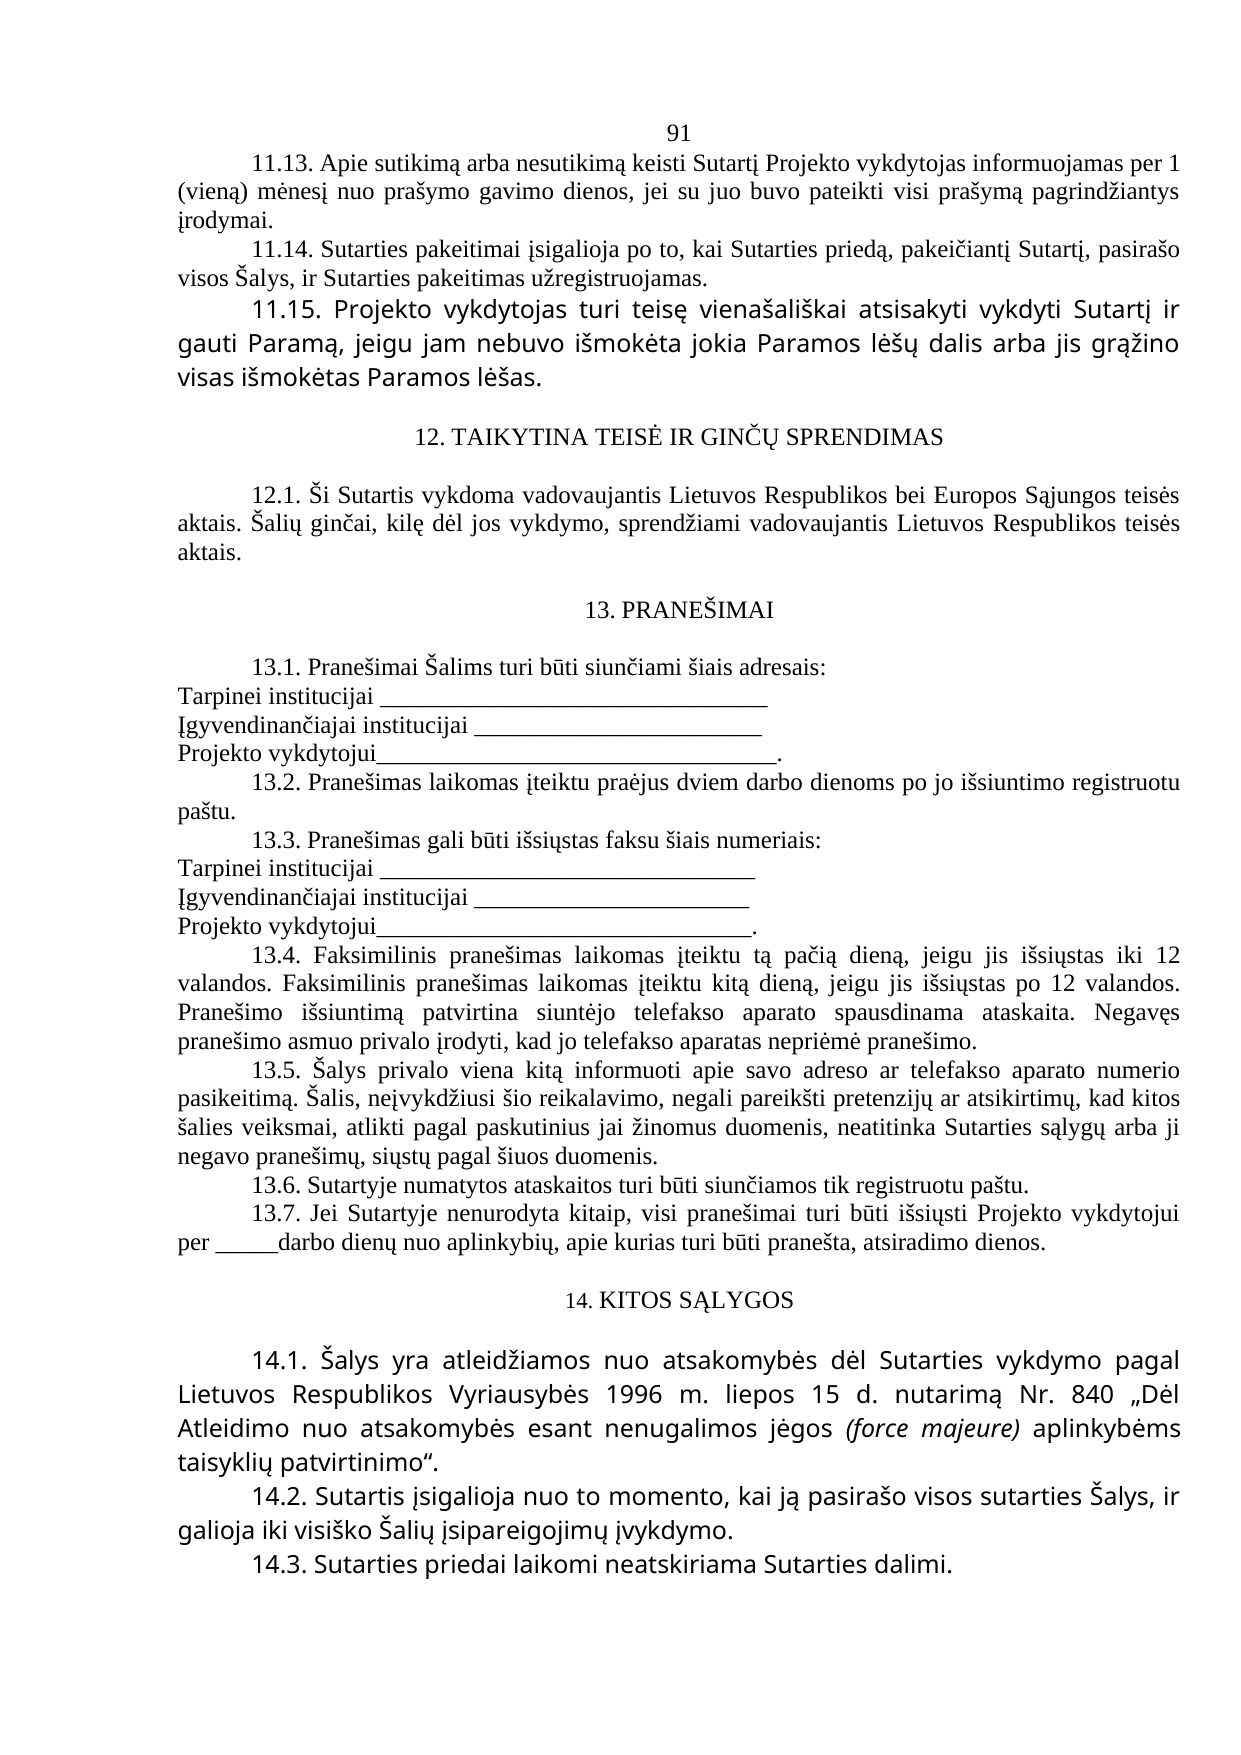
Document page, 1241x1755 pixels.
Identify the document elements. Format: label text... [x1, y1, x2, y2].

text Tarpinei institucijai _______________________________ [177, 681, 1181, 710]
text 13.1. Pranešimai Šalims turi būti siunčiami šiais adresais: [177, 652, 1181, 681]
text 13.4. Faksimilinis pranešimas laikomas įteiktu tą pačią dieną, jeigu jis išsiųstas iki 12 valandos. Faksimilinis pranešimas laikomas įteiktu kitą dieną, jeigu jis išsiųstas po 12 valandos. Pranešimo išsiuntimą patvirtina siuntėjo telefakso aparato spausdinama ataskaita. Negavęs pranešimo asmuo privalo įrodyti, kad jo telefakso aparatas nepriėmė pranešimo. [177, 940, 1181, 1055]
text 13. PRANEŠIMAI [177, 595, 1181, 623]
text 12. TAIKYTINA TEISĖ IR GINČŲ SPRENDIMAS [177, 422, 1181, 451]
text 14.3. Sutarties priedai laikomi neatskiriama Sutarties dalimi. [177, 1547, 1181, 1581]
text 13.2. Pranešimas laikomas įteiktu praėjus dviem darbo dienoms po jo išsiuntimo registruotu paštu. [177, 767, 1181, 825]
text 11.15. Projekto vykdytojas turi teisę vienašališkai atsisakyti vykdyti Sutartį ir gauti Paramą, jeigu jam nebuvo išmokėta jokia Paramos lėšų dalis arba jis grąžino visas išmokėtas Paramos lėšas. [177, 291, 1181, 393]
text Įgyvendinančiajai institucijai _______________________ [177, 710, 1181, 738]
text 13.5. Šalys privalo viena kitą informuoti apie savo adreso ar telefakso aparato numerio pasikeitimą. Šalis, neįvykdžiusi šio reikalavimo, negali pareikšti pretenzijų ar atsikirtimų, kad kitos šalies veiksmai, atlikti pagal paskutinius jai žinomus duomenis, neatitinka Sutarties sąlygų arba ji negavo pranešimų, siųstų pagal šiuos duomenis. [177, 1055, 1181, 1170]
text 14. KITOS SĄLYGOS [177, 1285, 1181, 1313]
text Projekto vykdytojui________________________________. [177, 738, 1181, 767]
text 13.6. Sutartyje numatytos ataskaitos turi būti siunčiamos tik registruotu paštu. [177, 1170, 1181, 1198]
text 14.1. Šalys yra atleidžiamos nuo atsakomybės dėl Sutarties vykdymo pagal Lietuvos Respublikos Vyriausybės 1996 m. liepos 15 d. nutarimą Nr. 840 „Dėl Atleidimo nuo atsakomybės esant nenugalimos jėgos (force majeure) aplinkybėms taisyklių patvirtinimo“. [177, 1342, 1181, 1478]
text Projekto vykdytojui______________________________. [177, 911, 1181, 940]
text 14.2. Sutartis įsigalioja nuo to momento, kai ją pasirašo visos sutarties Šalys, ir galioja iki visiško Šalių įsipareigojimų įvykdymo. [177, 1478, 1181, 1547]
text 11.13. Apie sutikimą arba nesutikimą keisti Sutartį Projekto vykdytojas informuojamas per 1 (vieną) mėnesį nuo prašymo gavimo dienos, jei su juo buvo pateikti visi prašymą pagrindžiantys įrodymai. [177, 148, 1181, 234]
text Tarpinei institucijai ______________________________ [177, 853, 1181, 882]
text 13.3. Pranešimas gali būti išsiųstas faksu šiais numeriais: [177, 825, 1181, 853]
text 12.1. Ši Sutartis vykdoma vadovaujantis Lietuvos Respublikos bei Europos Sąjungos teisės aktais. Šalių ginčai, kilę dėl jos vykdymo, sprendžiami vadovaujantis Lietuvos Respublikos teisės aktais. [177, 480, 1181, 566]
text Įgyvendinančiajai institucijai ______________________ [177, 882, 1181, 911]
text 11.14. Sutarties pakeitimai įsigalioja po to, kai Sutarties priedą, pakeičiantį Sutartį, pasirašo visos Šalys, ir Sutarties pakeitimas užregistruojamas. [177, 234, 1181, 291]
text 13.7. Jei Sutartyje nenurodyta kitaip, visi pranešimai turi būti išsiųsti Projekto vykdytojui per _____darbo dienų nuo aplinkybių, apie kurias turi būti pranešta, atsiradimo dienos. [177, 1198, 1181, 1256]
